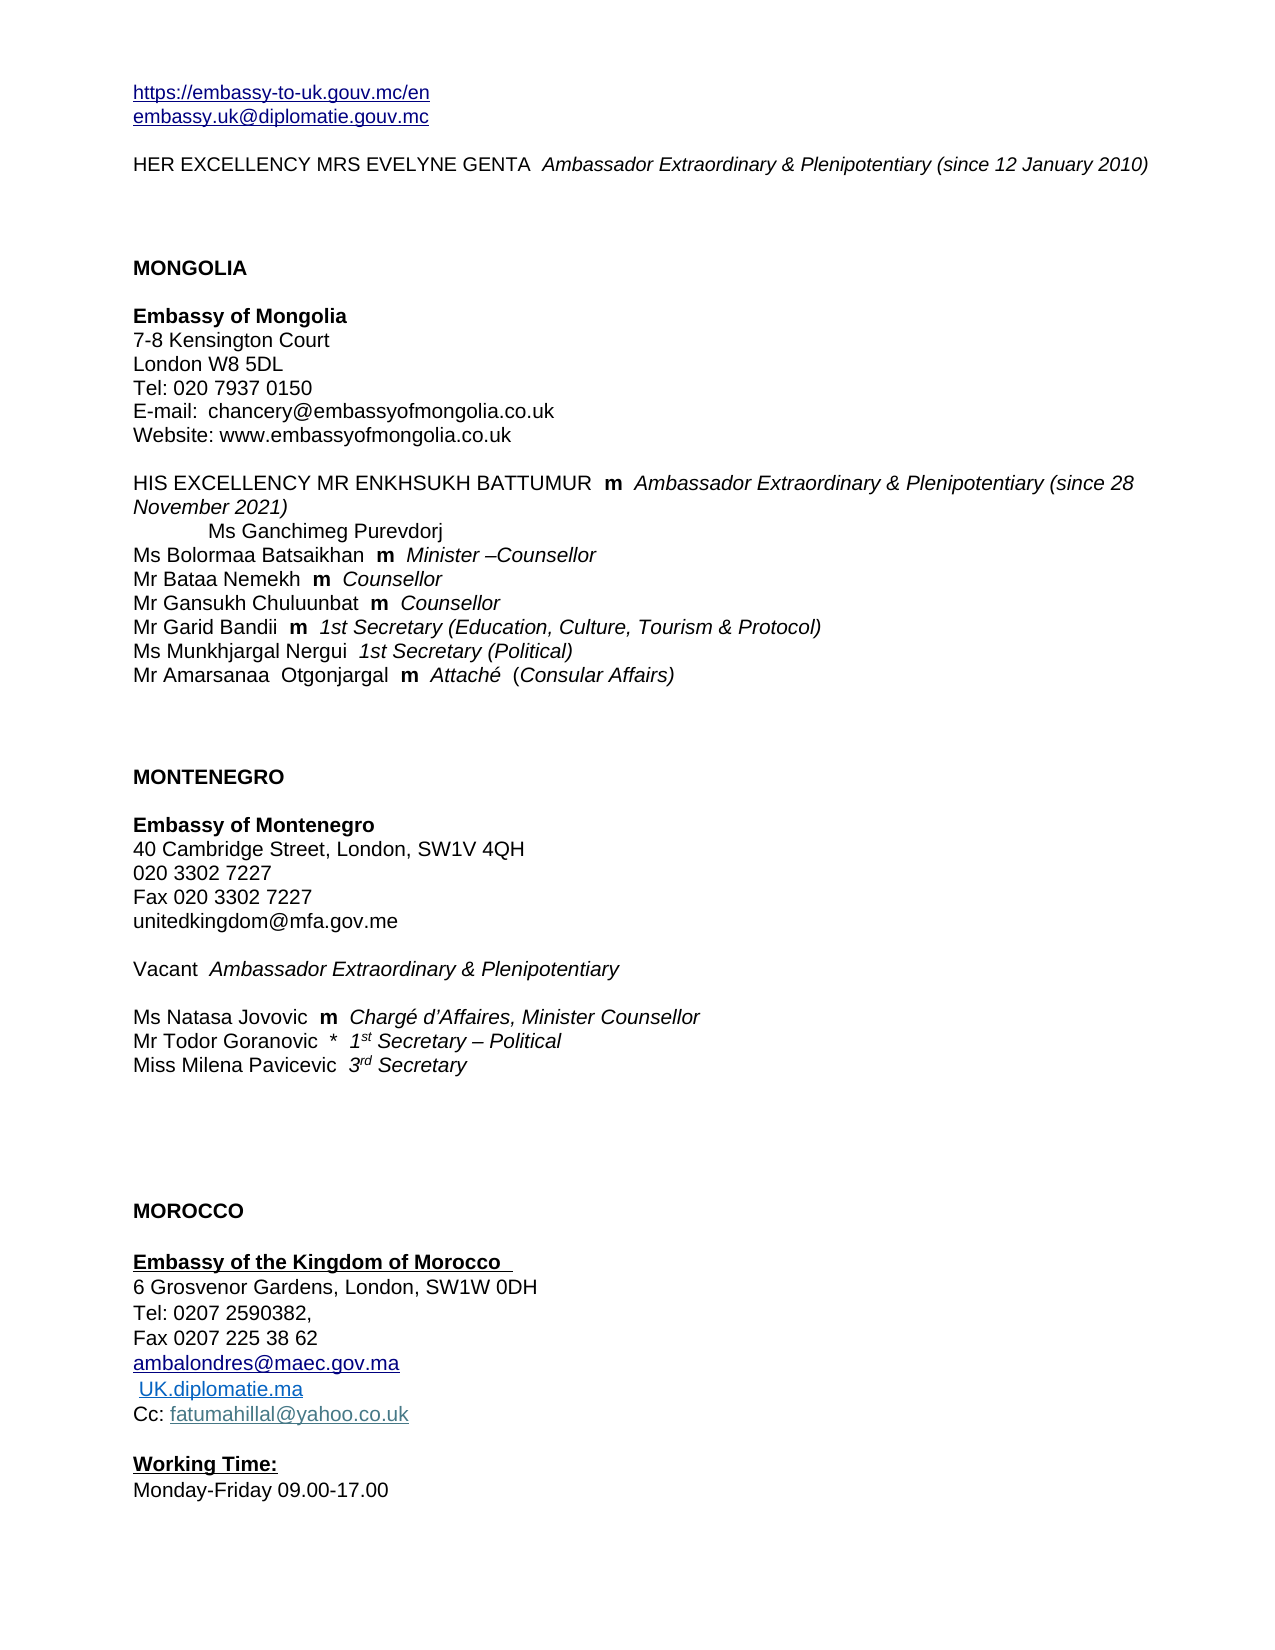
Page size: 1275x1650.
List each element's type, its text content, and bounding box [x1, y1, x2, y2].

text Mr Gansukh Chuluunbat m Counsellor [133, 591, 1181, 615]
text Mr Amarsanaa Otgonjargal m Attaché (Consular Affairs) [133, 663, 1181, 687]
text Ms Munkhjargal Nergui 1st Secretary (Political) [133, 639, 1181, 663]
text ambalondres@maec.gov.ma UK.diplomatie.ma [133, 1351, 1181, 1400]
text MONGOLIA [133, 256, 1181, 279]
text 6 Grosvenor Gardens, London, SW1W 0DH [133, 1275, 1181, 1299]
text HIS EXCELLENCY MR ENKHSUKH BATTUMUR m Ambassador Extraordinary & Plenipotentiary (since 28 November 2021) [133, 471, 1181, 519]
text unitedkingdom@mfa.gov.me [133, 909, 1181, 933]
text Embassy of Mongolia [133, 303, 1181, 327]
text https://embassy-to-uk.gouv.mc/en [133, 81, 1181, 104]
text Website: www.embassyofmongolia.co.uk [133, 423, 1181, 447]
text Tel: 020 7937 0150 [133, 375, 1181, 399]
text Mr Garid Bandii m 1st Secretary (Education, Culture, Tourism & Protocol) [133, 615, 1181, 639]
text Working Time: [133, 1452, 1181, 1476]
text Mr Todor Goranovic * 1st Secretary – Political [133, 1029, 1181, 1053]
text 7-8 Kensington Court [133, 327, 1181, 351]
text Embassy of Montenegro [133, 813, 1181, 837]
text Monday-Friday 09.00-17.00 [133, 1478, 1181, 1527]
text Ms Natasa Jovovic m Chargé d’Affaires, Minister Counsellor [133, 1005, 1181, 1029]
text MOROCCO [133, 1199, 1181, 1223]
text Vacant Ambassador Extraordinary & Plenipotentiary [133, 957, 1181, 981]
text Tel: 0207 2590382, [133, 1300, 1181, 1324]
text Cc: fatumahillal@yahoo.co.uk [133, 1402, 1181, 1426]
text Ms Bolormaa Batsaikhan m Minister –Counsellor [133, 543, 1181, 567]
text Fax 0207 225 38 62 [133, 1326, 1181, 1350]
text Ms Ganchimeg Purevdorj [133, 519, 1181, 543]
text Embassy of the Kingdom of Morocco [133, 1250, 1181, 1274]
text 020 3302 7227 [133, 861, 1181, 885]
text embassy.uk@diplomatie.gouv.mc [133, 105, 1181, 128]
text E-mail: chancery@embassyofmongolia.co.uk [133, 399, 1181, 423]
text Fax 020 3302 7227 [133, 885, 1181, 909]
text MONTENEGRO [133, 765, 1181, 789]
text 40 Cambridge Street, London, SW1V 4QH [133, 837, 1181, 861]
text Miss Milena Pavicevic 3rd Secretary [133, 1053, 1181, 1077]
text HER EXCELLENCY MRS EVELYNE GENTA Ambassador Extraordinary & Plenipotentiary (since 12 January 2010) [133, 153, 1181, 176]
text Mr Bataa Nemekh m Counsellor [133, 567, 1181, 591]
text London W8 5DL [133, 351, 1181, 375]
